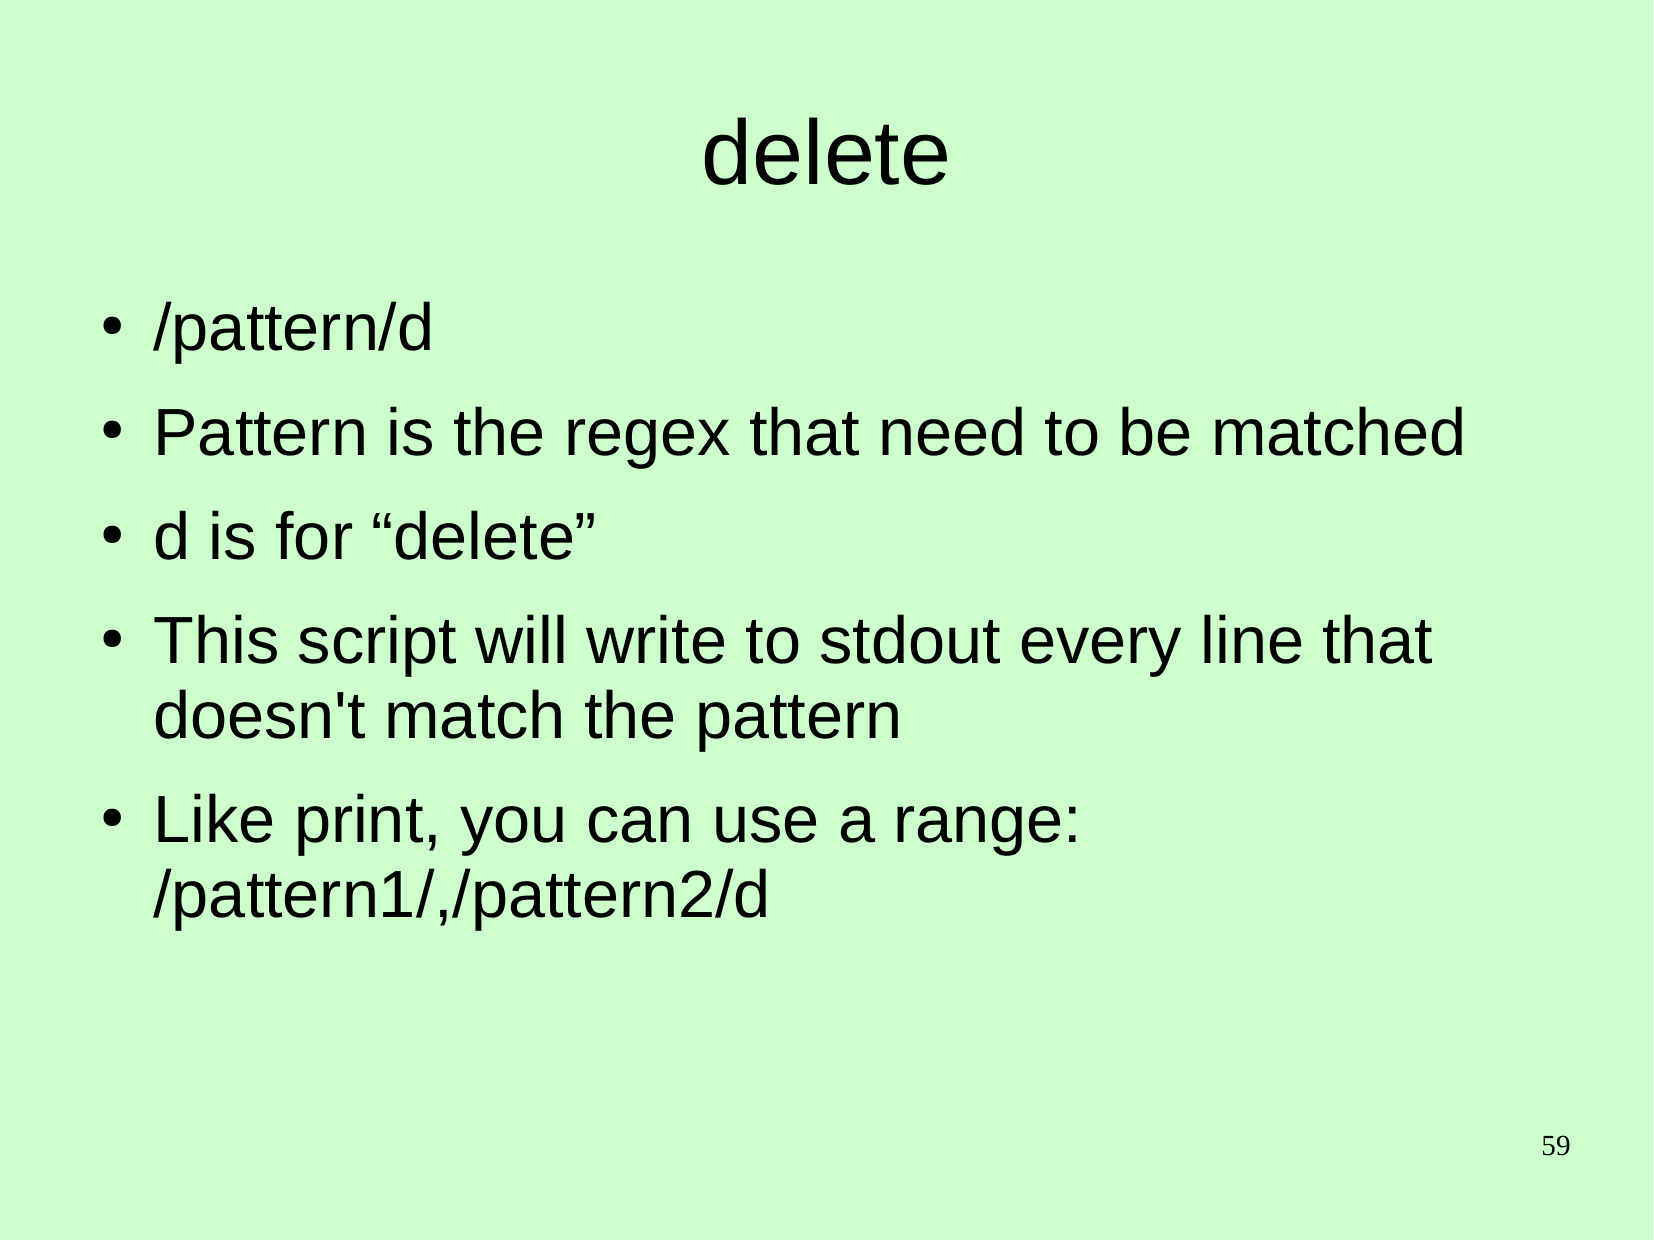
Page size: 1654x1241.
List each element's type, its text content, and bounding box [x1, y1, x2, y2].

title delete [82, 49, 1571, 257]
list /pattern/d Pattern is the regex that need to be matched d is for “delete” This script will write to stdout every line that doesn't match the pattern Like print, you can use a range: /pattern1/,/pattern2/d [82, 290, 1571, 1010]
